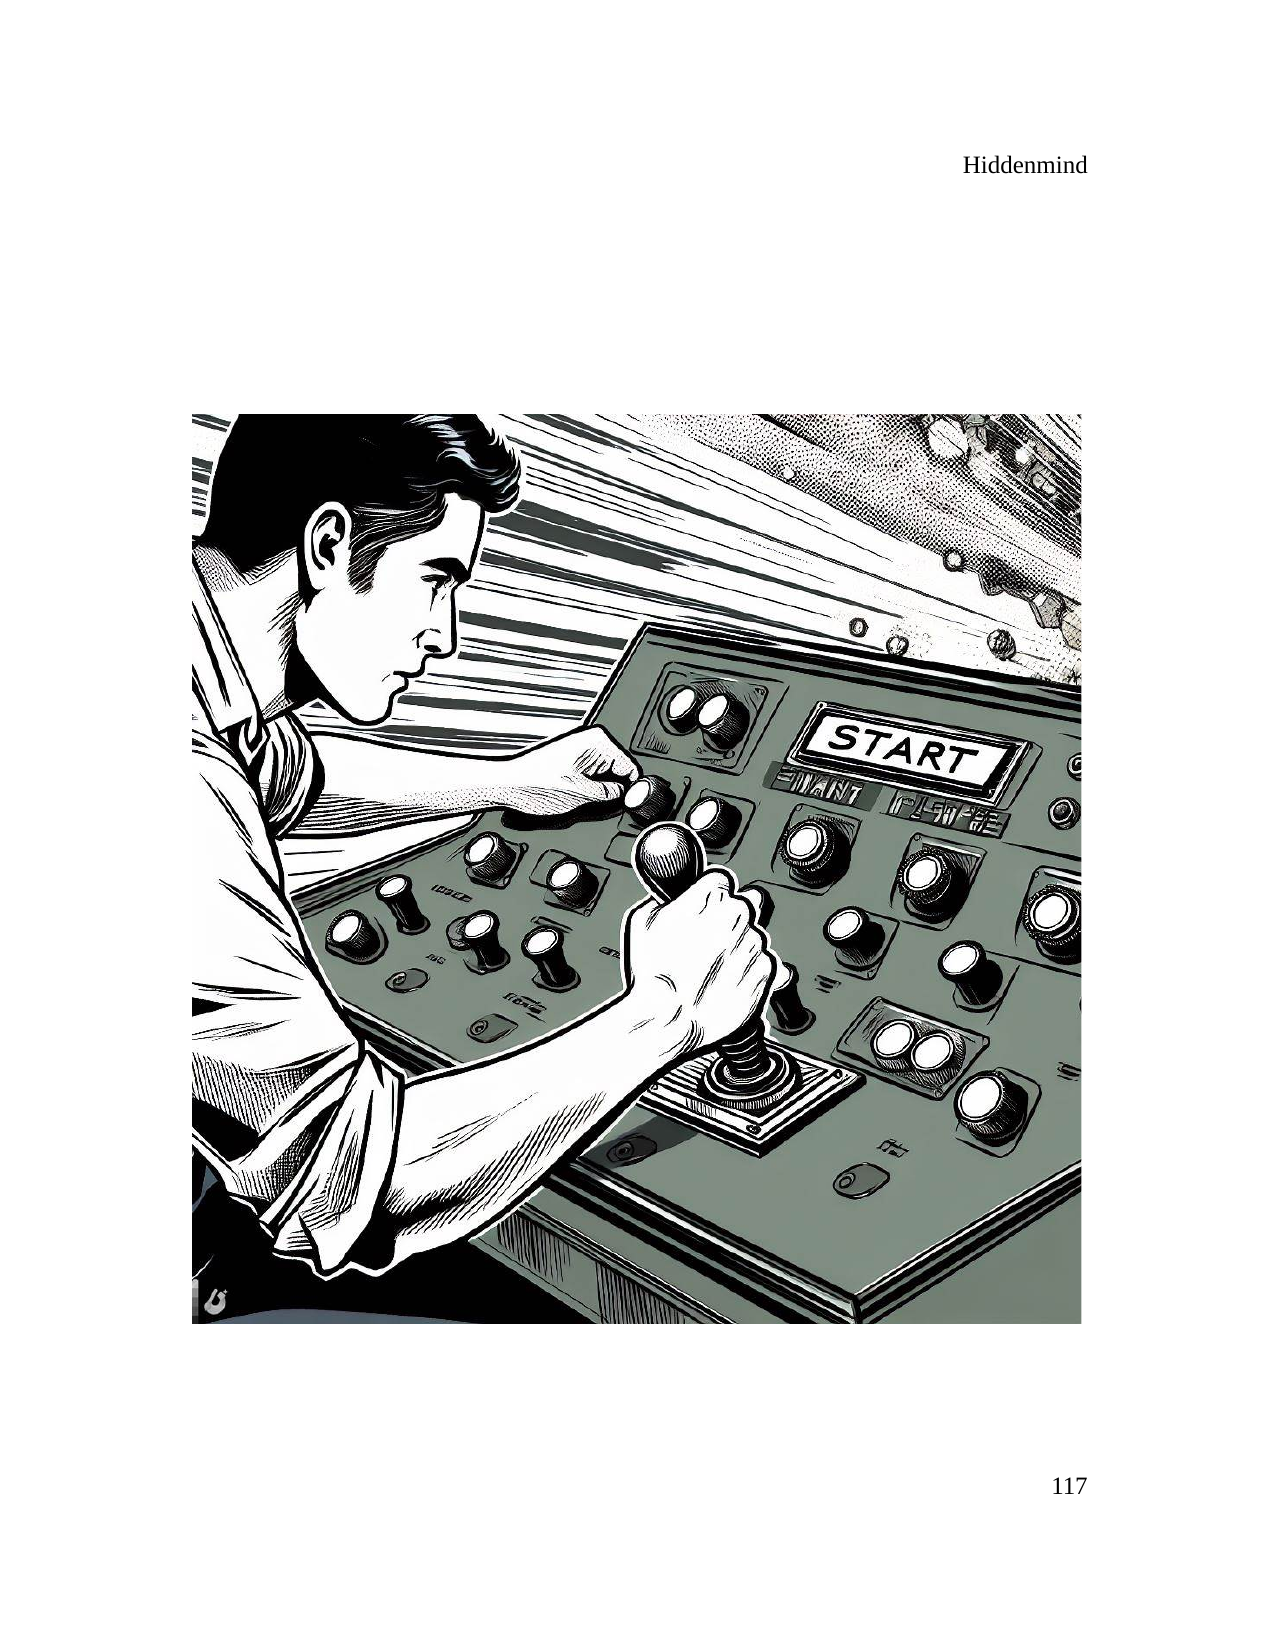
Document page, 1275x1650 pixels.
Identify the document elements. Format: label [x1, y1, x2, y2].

picture [192, 414, 1082, 1324]
